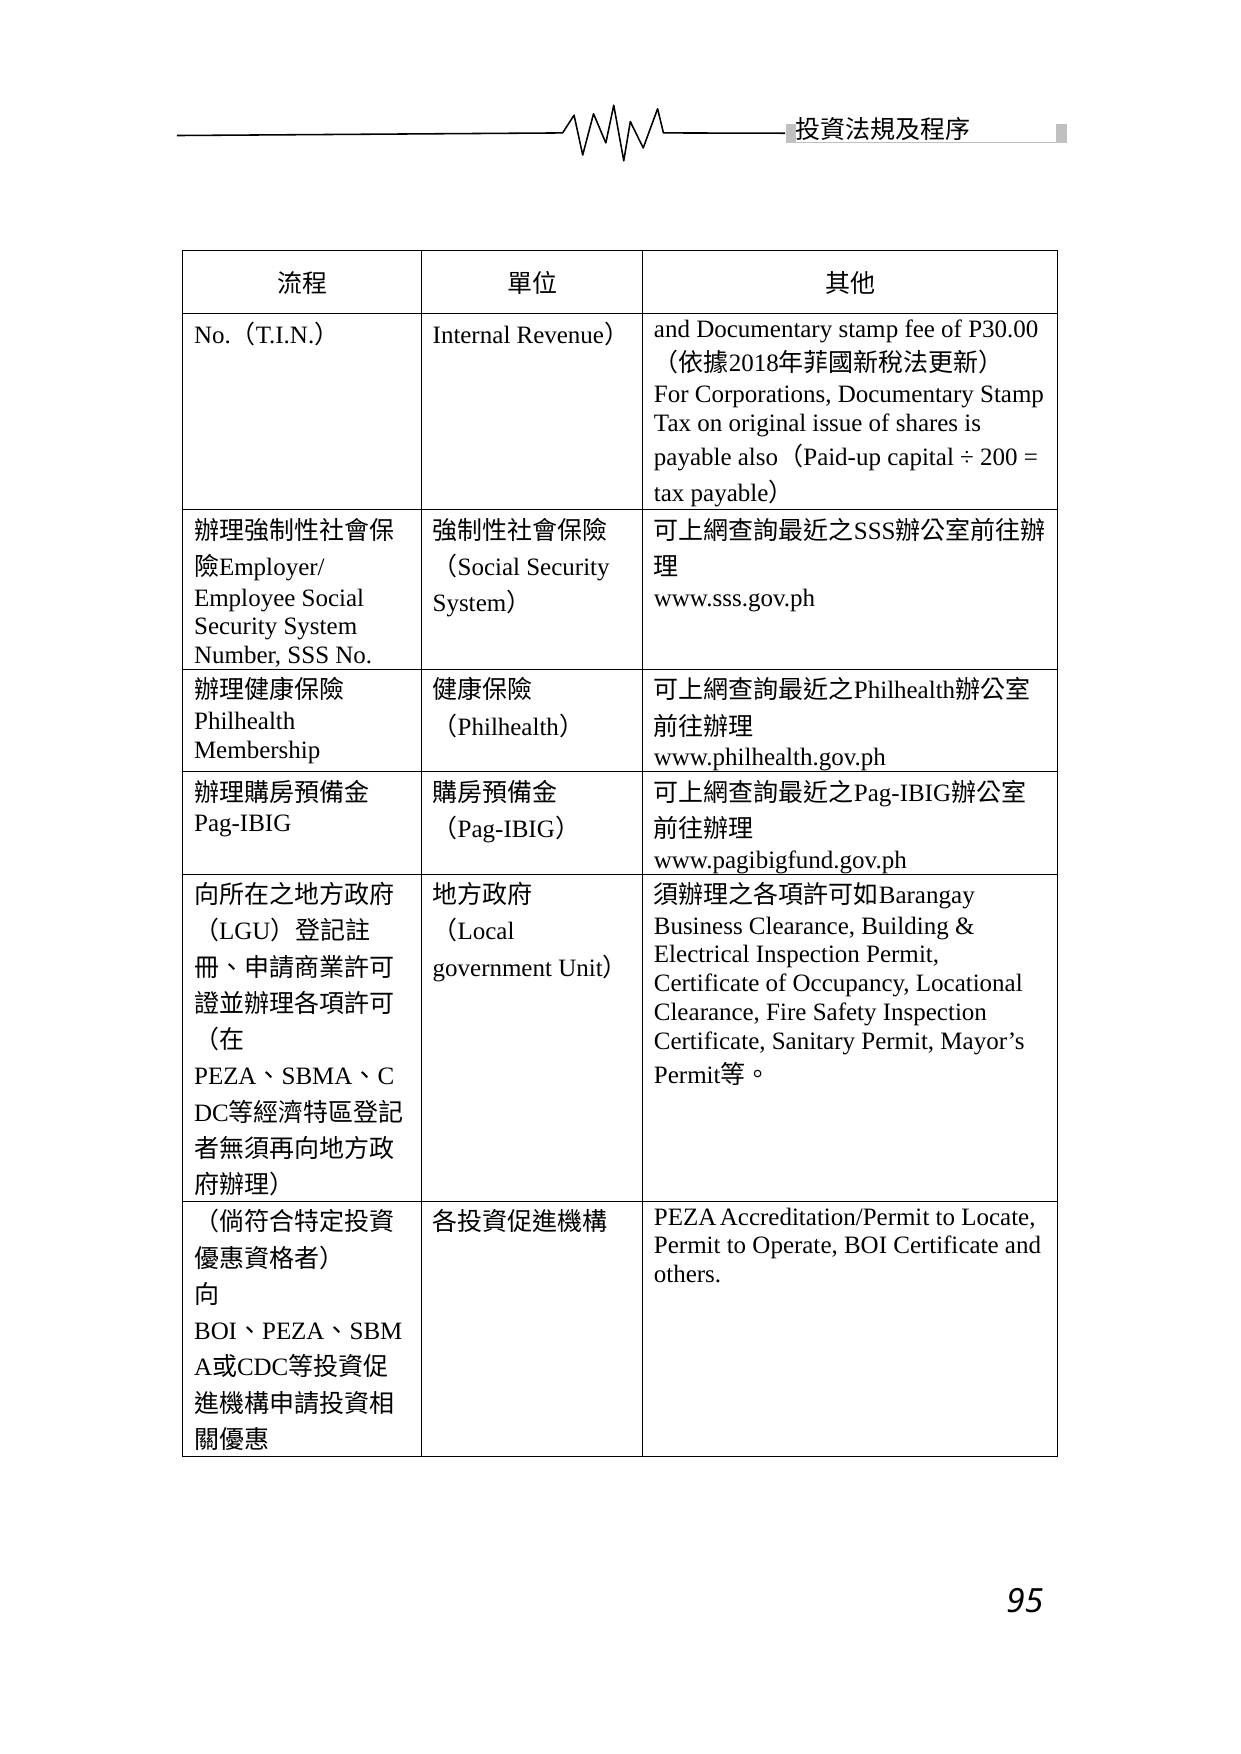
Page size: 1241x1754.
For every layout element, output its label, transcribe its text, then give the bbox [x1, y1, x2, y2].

table_cell 辦理購房預備金 Pag-IBIG [183, 772, 421, 873]
table_cell 各投資促進機構 [422, 1202, 642, 1456]
table_cell 辦理強制性社會保險Employer/Employee Social Security System Number, SSS No. [183, 510, 421, 669]
table_header 單位 [422, 251, 642, 313]
table_cell 可上網查詢最近之Pag-IBIG辦公室前往辦理 www.pagibigfund.gov.ph [643, 772, 1057, 873]
table_cell （倘符合特定投資優惠資格者） 向BOI、PEZA、SBMA或CDC等投資促進機構申請投資相關優惠 [183, 1202, 421, 1456]
table_cell and Documentary stamp fee of P30.00 （依據2018年菲國新稅法更新） For Corporations, Documentary Stamp Tax on original issue of shares is payable also（Paid-up capital ÷ 200 = tax payable） [643, 314, 1057, 509]
table_cell Internal Revenue） [422, 314, 642, 509]
table_cell 購房預備金 （Pag-IBIG） [422, 772, 642, 873]
table_cell 須辦理之各項許可如Barangay Business Clearance, Building & Electrical Inspection Permit, Certificate of Occupancy, Locational Clearance, Fire Safety Inspection Certificate, Sanitary Permit, Mayor’s Permit等。 [643, 875, 1057, 1201]
table_header 流程 [183, 251, 421, 313]
table_cell 向所在之地方政府（LGU）登記註冊、申請商業許可證並辦理各項許可 （在PEZA、SBMA、CDC等經濟特區登記者無須再向地方政府辦理） [183, 875, 421, 1201]
table_cell 可上網查詢最近之SSS辦公室前往辦理 www.sss.gov.ph [643, 510, 1057, 669]
table_header 其他 [643, 251, 1057, 313]
table_cell 強制性社會保險 （Social Security System） [422, 510, 642, 669]
table_cell 健康保險 （Philhealth） [422, 670, 642, 771]
table_cell PEZA Accreditation/Permit to Locate, Permit to Operate, BOI Certificate and others. [643, 1202, 1057, 1456]
table_cell 可上網查詢最近之Philhealth辦公室前往辦理 www.philhealth.gov.ph [643, 670, 1057, 771]
table_cell No.（T.I.N.） [183, 314, 421, 509]
table_cell 地方政府 （Local government Unit） [422, 875, 642, 1201]
table_cell 辦理健康保險 Philhealth Membership [183, 670, 421, 771]
